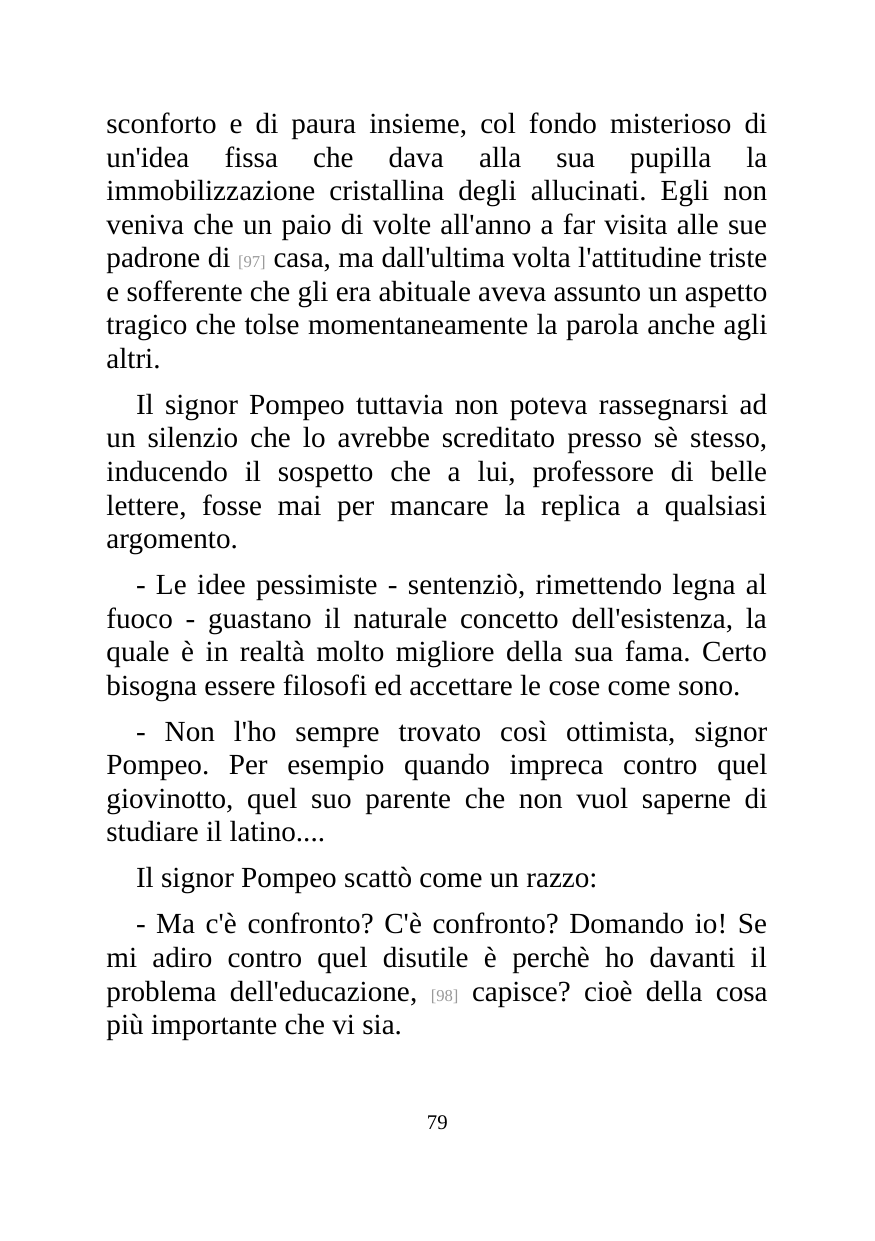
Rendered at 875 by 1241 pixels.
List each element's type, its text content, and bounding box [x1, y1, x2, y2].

text - Le idee pessimiste - sentenziò, rimettendo legna al fuoco - guastano il naturale concetto dell'esistenza, la quale è in realtà molto migliore della sua fama. Certo bisogna essere filosofi ed accettare le cose come sono. [106, 567, 768, 701]
text sconforto e di paura insieme, col fondo misterioso di un'idea fissa che dava alla sua pupilla la immobilizzazione cristallina degli allucinati. Egli non veniva che un paio di volte all'anno a far visita alle sue padrone di [97] casa, ma dall'ultima volta l'attitudine triste e sofferente che gli era abituale aveva assunto un aspetto tragico che tolse momentaneamente la parola anche agli altri. [106, 106, 768, 374]
text Il signor Pompeo tuttavia non poteva rassegnarsi ad un silenzio che lo avrebbe screditato presso sè stesso, inducendo il sospetto che a lui, professore di belle lettere, fosse mai per mancare la replica a qualsiasi argomento. [106, 387, 768, 555]
text - Non l'ho sempre trovato così ottimista, signor Pompeo. Per esempio quando impreca contro quel giovinotto, quel suo parente che non vuol saperne di studiare il latino.... [106, 714, 768, 848]
text - Ma c'è confronto? C'è confronto? Domando io! Se mi adiro contro quel disutile è perchè ho davanti il problema dell'educazione, [98] capisce? cioè della cosa più importante che vi sia. [106, 907, 768, 1041]
text Il signor Pompeo scattò come un razzo: [106, 861, 768, 894]
